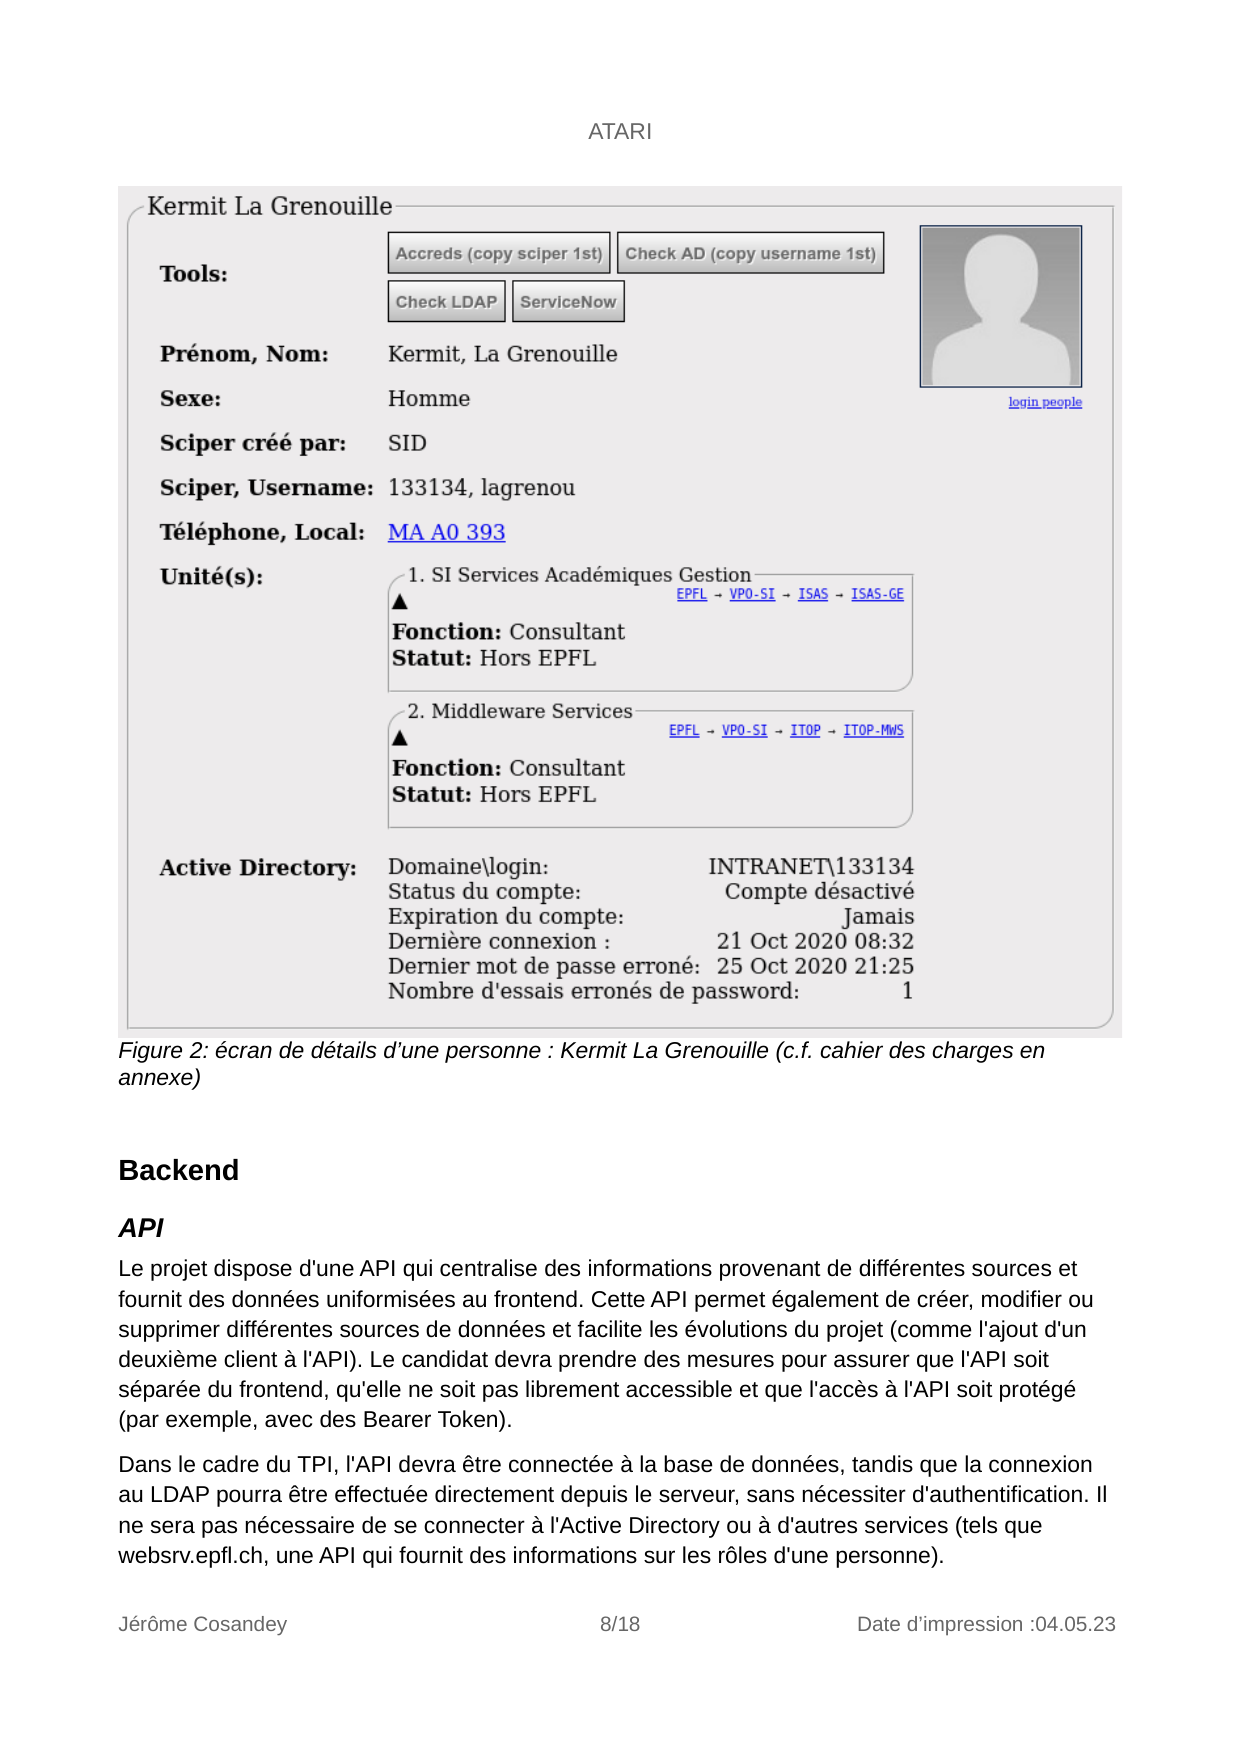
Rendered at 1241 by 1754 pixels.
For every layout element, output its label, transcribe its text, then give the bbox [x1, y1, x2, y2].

text Dans le cadre du TPI, l'API devra être connectée à la base de données, tandis que la connexion au LDAP pourra être effectuée directement depuis le serveur, sans nécessiter d'authentification. Il ne sera pas nécessaire de se connecter à l'Active Directory ou à d'autres services (tels que websrv.epfl.ch, une API qui fournit des informations sur les rôles d'une personne). [118, 1451, 1122, 1568]
picture [118, 186, 1123, 1038]
subtitle API [118, 1212, 1122, 1243]
text Le projet dispose d'une API qui centralise des informations provenant de différentes sources et fournit des données uniformisées au frontend. Cette API permet également de créer, modifier ou supprimer différentes sources de données et facilite les évolutions du projet (comme l'ajout d'un deuxième client à l'API). Le candidat devra prendre des mesures pour assurer que l'API soit séparée du frontend, qu'elle ne soit pas librement accessible et que l'accès à l'API soit protégé (par exemple, avec des Bearer Token). [118, 1255, 1122, 1433]
text Figure 2: écran de détails d’une personne : Kermit La Grenouille (c.f. cahier des charges en annexe) [118, 1038, 1122, 1090]
subtitle Backend [118, 1153, 1122, 1187]
